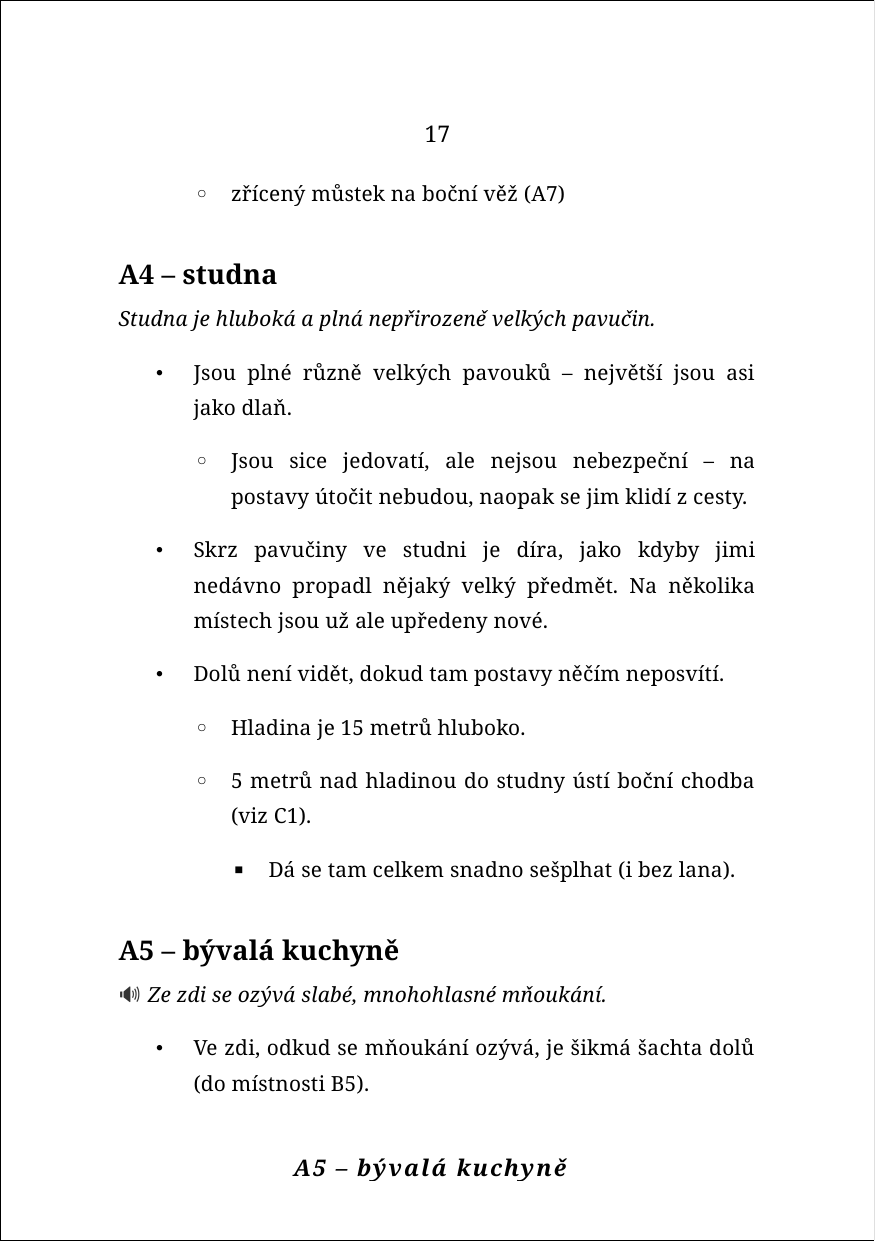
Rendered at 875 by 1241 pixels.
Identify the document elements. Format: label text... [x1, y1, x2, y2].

list Dá se tam celkem snadno sešplhat (i bez lana). [231, 855, 756, 883]
list Jsou sice jedovatí, ale nejsou nebezpeční – na postavy útočit nebudou, naopak se jim klidí z cesty. [193, 446, 756, 510]
list Jsou plné různě velkých pavouků – největší jsou asi jako dlaň. [156, 358, 756, 422]
list Skrz pavučiny ve studni je díra, jako kdyby jimi nedávno propadl nějaký velký předmět. Na několika místech jsou už ale upředeny nové. [156, 535, 756, 635]
text Studna je hluboká a plná nepřirozeně velkých pavučin. [118, 304, 756, 333]
list Hladina je 15 metrů hluboko. [193, 713, 756, 741]
subtitle A4 – studna [118, 256, 756, 293]
text 🔊 Ze zdi se ozývá slabé, mnohohlasné mňoukání. [118, 980, 756, 1009]
list Ve zdi, odkud se mňoukání ozývá, je šikmá šachta dolů (do místnosti B5). [156, 1033, 756, 1097]
list Dolů není vidět, dokud tam postavy něčím neposvítí. [156, 659, 756, 688]
list 5 metrů nad hladinou do studny ústí boční chodba (viz C1). [193, 766, 756, 830]
list zřícený můstek na boční věž (A7) [193, 179, 756, 207]
subtitle A5 – bývalá kuchyně [118, 932, 756, 968]
